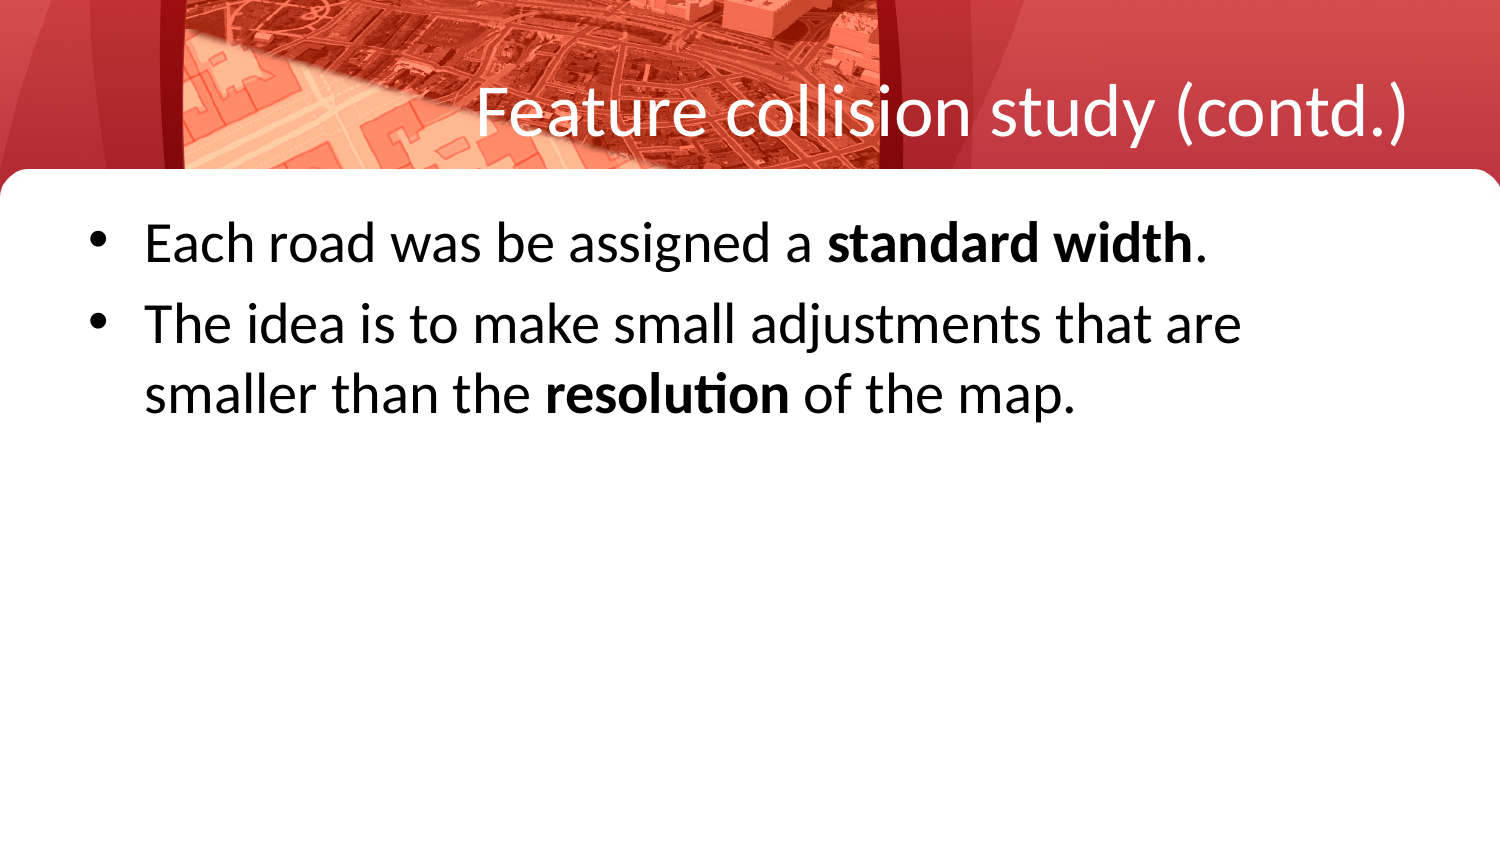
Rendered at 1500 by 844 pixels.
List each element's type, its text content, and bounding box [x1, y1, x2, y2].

picture [0, 0, 1500, 844]
title Feature collision study (contd.) [73, 44, 1427, 170]
list Each road was be assigned a standard width. The idea is to make small adjustments that are smaller than the resolution of the map. [73, 196, 1427, 798]
